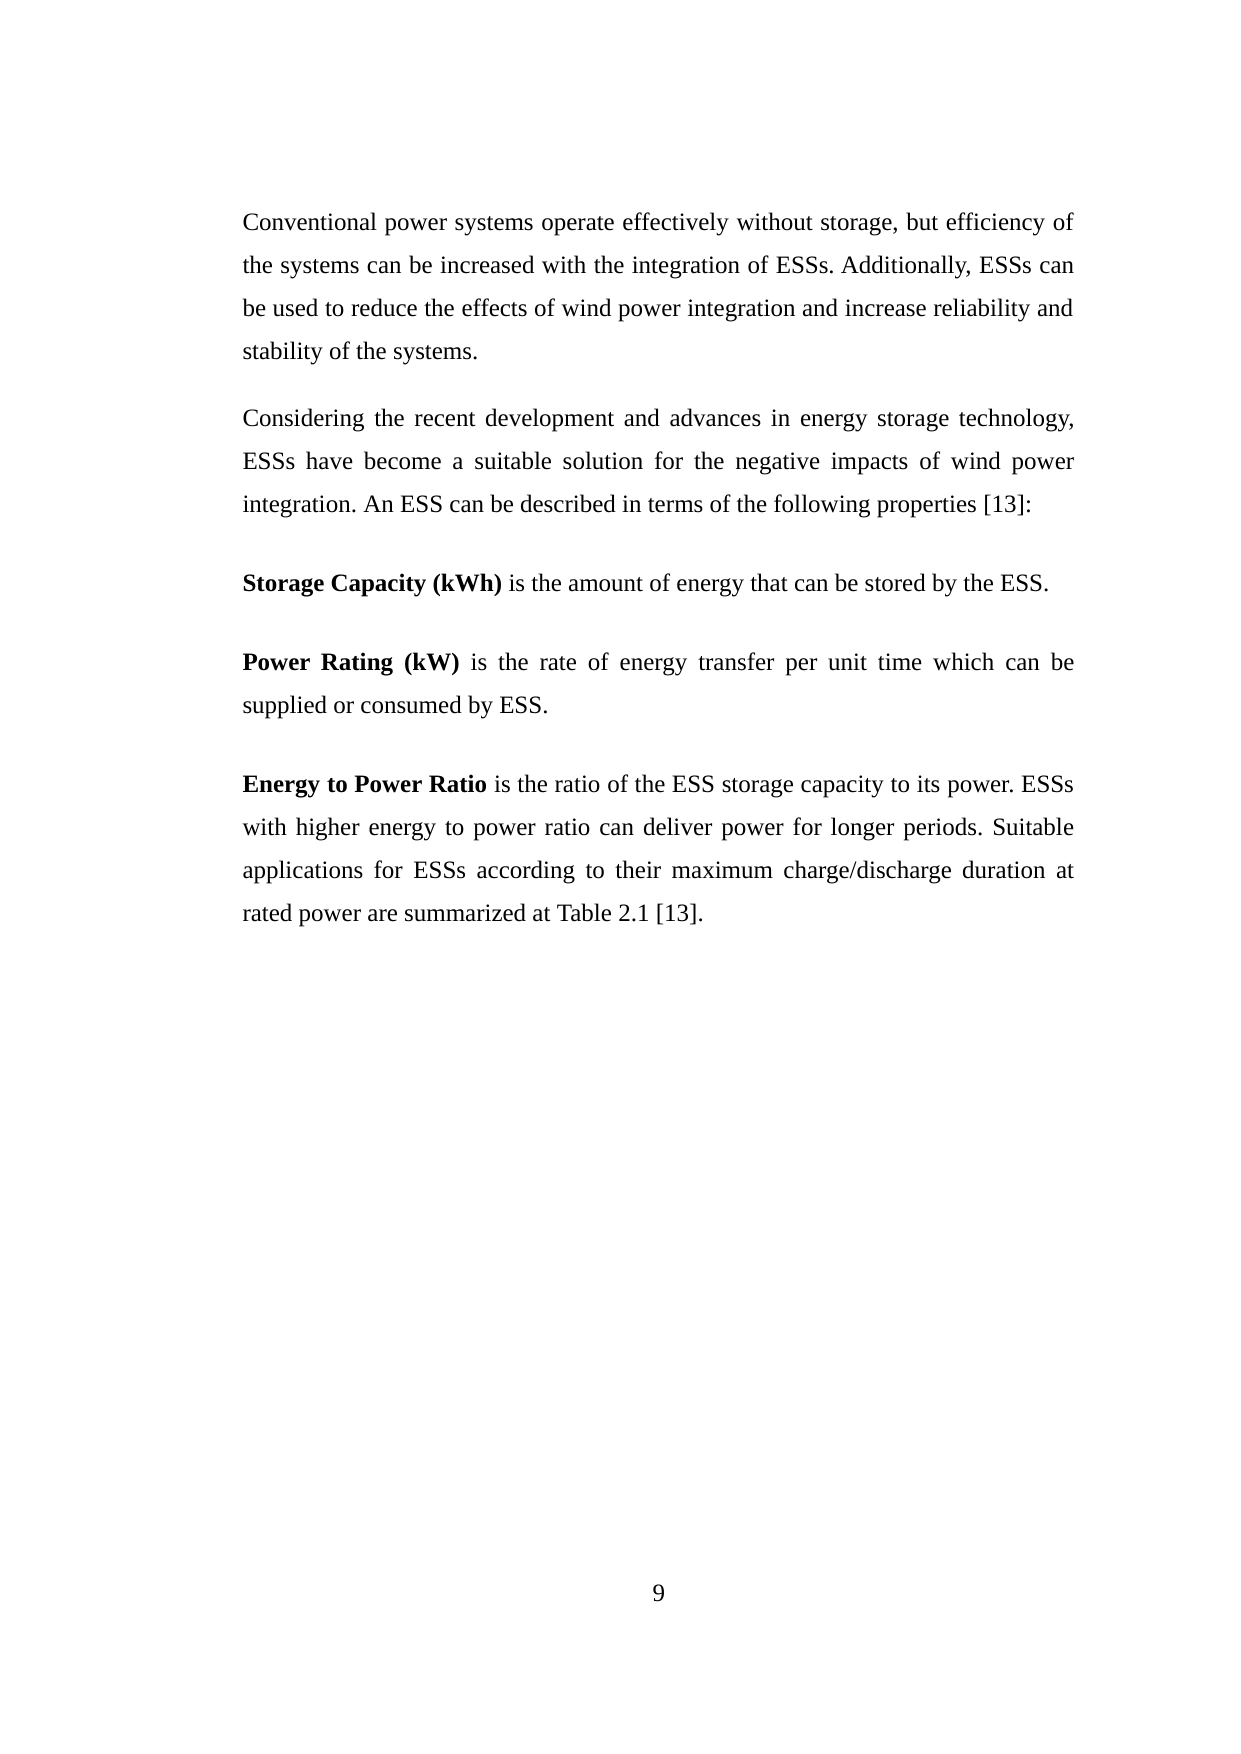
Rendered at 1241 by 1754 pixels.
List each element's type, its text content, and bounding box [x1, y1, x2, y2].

text Considering the recent development and advances in energy storage technology, ESSs have become a suitable solution for the negative impacts of wind power integration. An ESS can be described in terms of the following properties [13]⁠: [242, 403, 1075, 518]
text Conventional power systems operate effectively without storage, but efficiency of the systems can be increased with the integration of ESSs. Additionally, ESSs can be used to reduce the effects of wind power integration and increase reliability and stability of the systems. [242, 207, 1075, 365]
text Power Rating (kW) is the rate of energy transfer per unit time which can be supplied or consumed by ESS. [242, 647, 1075, 719]
text Energy to Power Ratio is the ratio of the ESS storage capacity to its power. ESSs with higher energy to power ratio can deliver power for longer periods. Suitable applications for ESSs according to their maximum charge/discharge duration at rated power are summarized at Table 2.1 [13]⁠. [242, 769, 1075, 927]
text Storage Capacity (kWh) is the amount of energy that can be stored by the ESS. [242, 568, 1075, 597]
